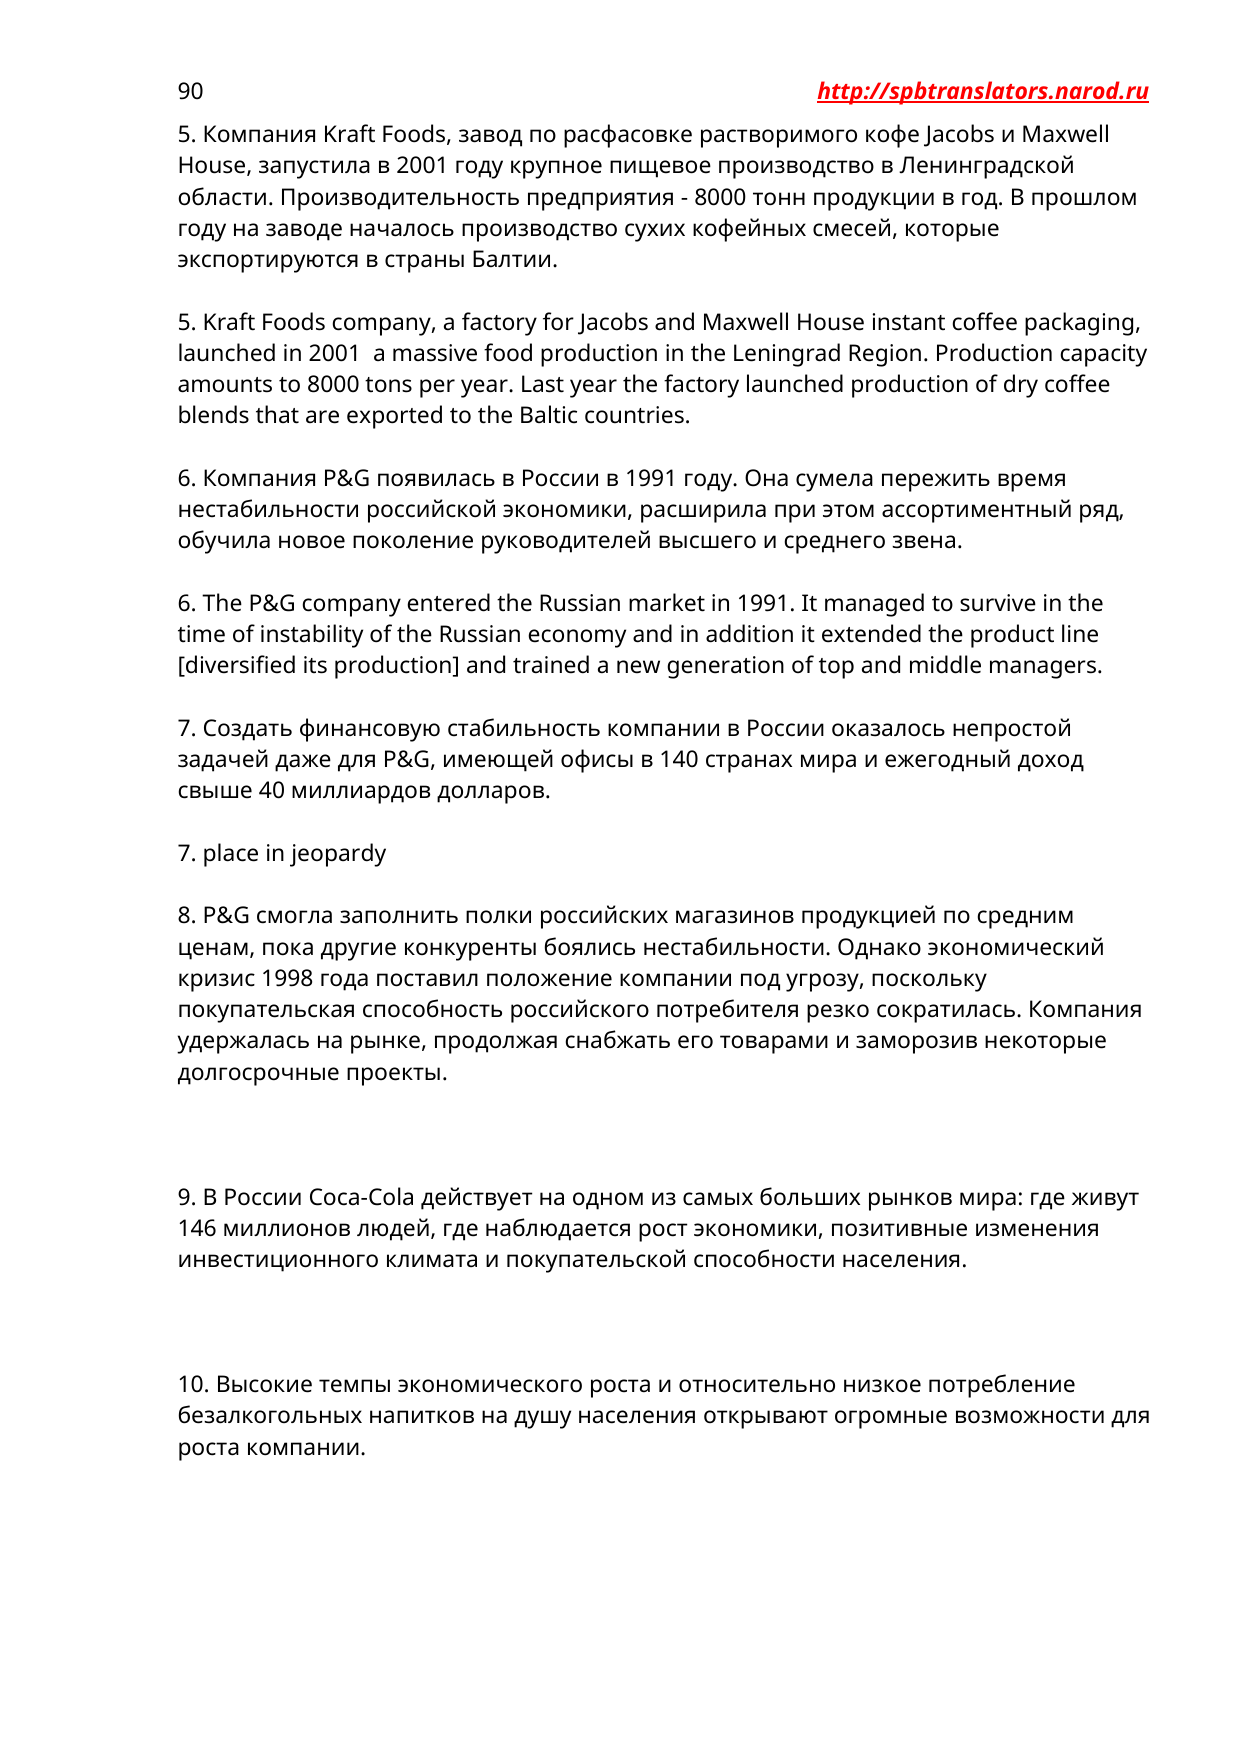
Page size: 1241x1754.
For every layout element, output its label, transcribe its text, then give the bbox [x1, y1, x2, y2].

text 6. The P&G company entered the Russian market in 1991. It managed to survive in the time of instability of the Russian economy and in addition it extended the product line [diversified its production] and trained a new generation of top and middle managers. [177, 587, 1152, 681]
text 9. В России Coca-Cola действует на одном из самых больших рынков мира: где живут 146 миллионов людей, где наблюдается рост экономики, позитивные изменения инвестиционного климата и покупательской способности населения. [177, 1181, 1152, 1274]
text 5. Компания Kraft Foods, завод по расфасовке растворимого кофе Jacobs и Maxwell House, запустила в 2001 году крупное пищевое производство в Ленинградской области. Производительность предприятия - 8000 тонн продукции в год. В прошлом году на заводе началось производство сухих кофейных смесей, которые экспортируются в страны Балтии. [177, 118, 1152, 274]
text 7. place in jeopardy [177, 837, 1152, 868]
text 10. Высокие темпы экономического роста и относительно низкое потребление безалкогольных напитков на душу населения открывают огромные возможности для роста компании. [177, 1368, 1152, 1462]
text 5. Kraft Foods company, a factory for Jacobs and Maxwell House instant coffee packaging, launched in 2001 a massive food production in the Leningrad Region. Production capacity amounts to 8000 tons per year. Last year the factory launched production of dry coffee blends that are exported to the Baltic countries. [177, 306, 1152, 431]
text 8. P&G смогла заполнить полки российских магазинов продукцией по средним ценам, пока другие конкуренты боялись нестабильности. Однако экономический кризис 1998 года поставил положение компании под угрозу, поскольку покупательская способность российского потребителя резко сократилась. Компания удержалась на рынке, продолжая снабжать его товарами и заморозив некоторые долгосрочные проекты. [177, 899, 1152, 1087]
text 6. Компания P&G появилась в России в 1991 году. Она сумела пережить время нестабильности российской экономики, расширила при этом ассортиментный ряд, обучила новое поколение руководителей высшего и среднего звена. [177, 462, 1152, 556]
text 7. Создать финансовую стабильность компании в России оказалось непростой задачей даже для P&G, имеющей офисы в 140 странах мира и ежегодный доход свыше 40 миллиардов долларов. [177, 712, 1152, 806]
